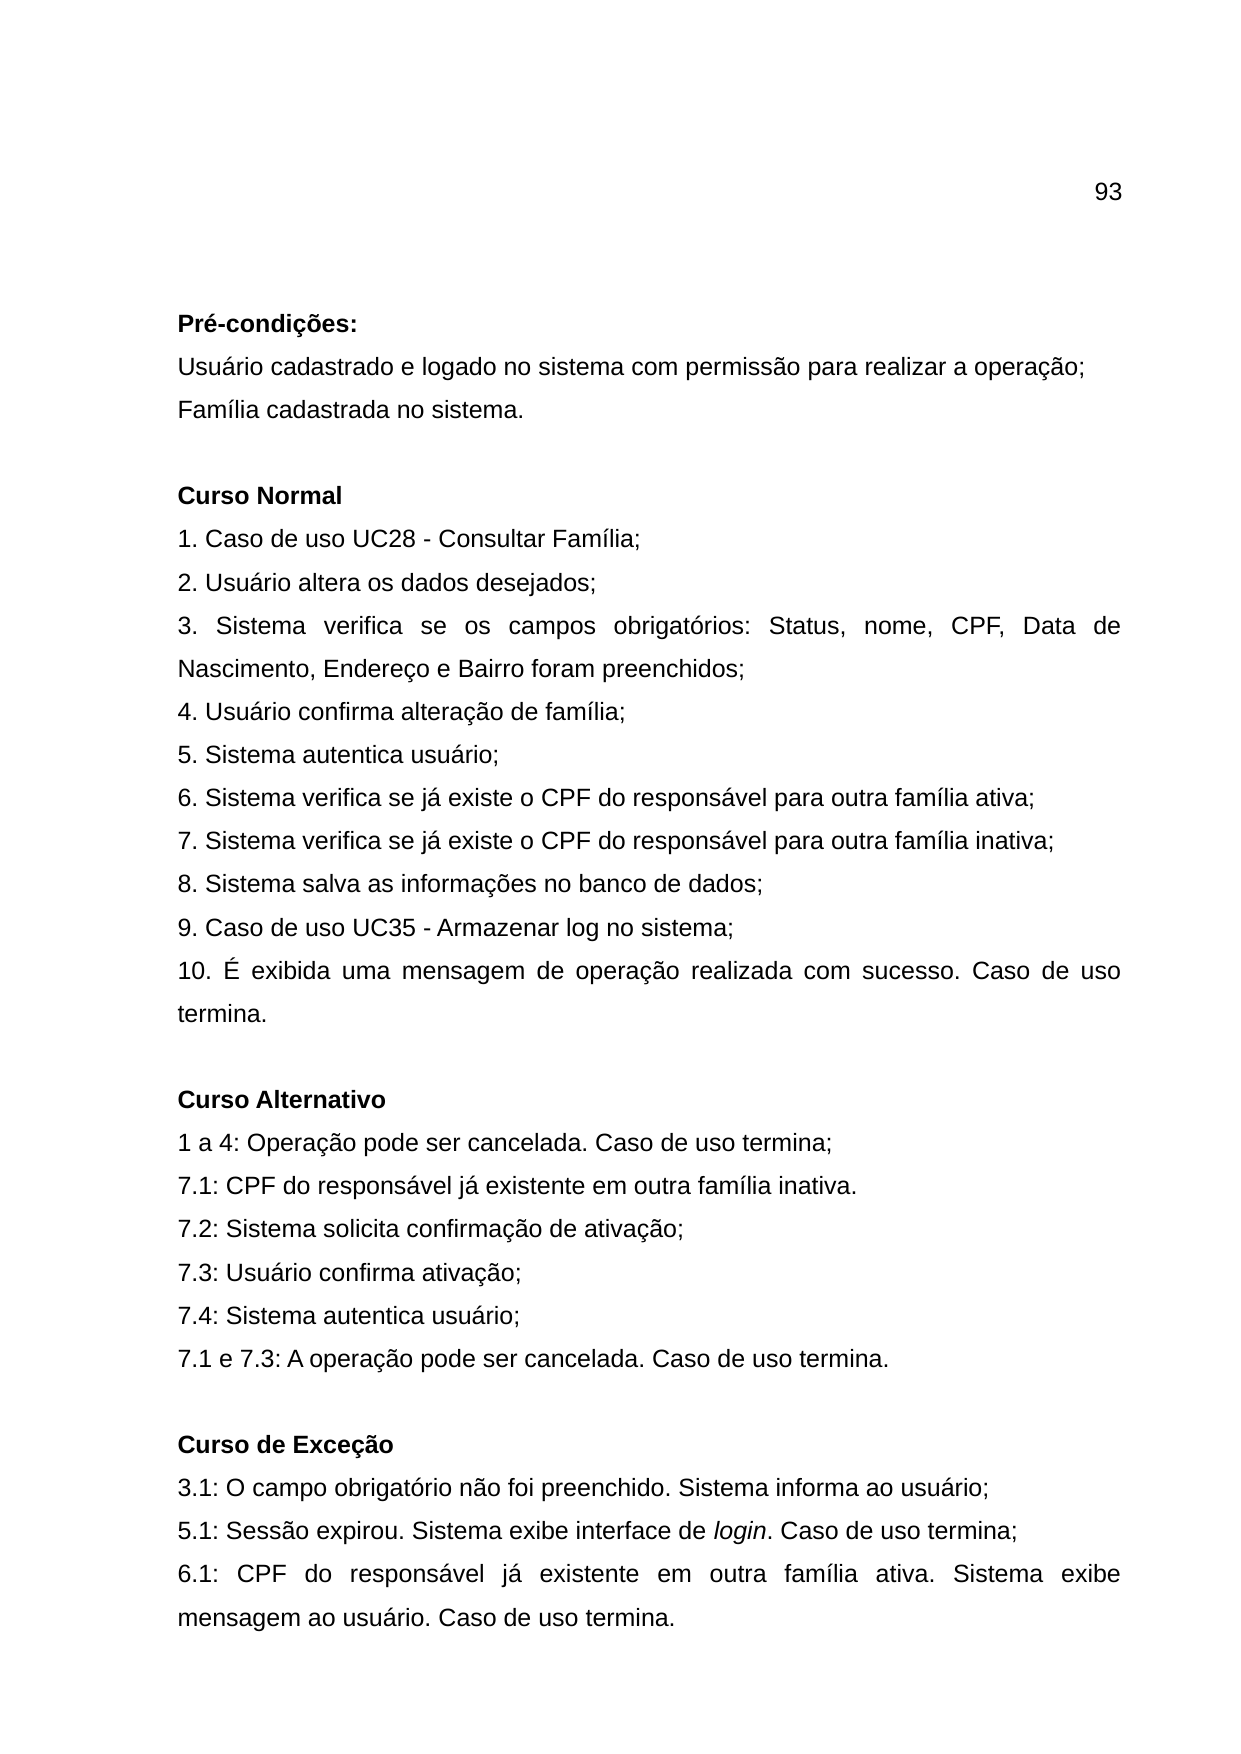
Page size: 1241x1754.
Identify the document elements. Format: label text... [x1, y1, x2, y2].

text 7.2: Sistema solicita confirmação de ativação; [177, 1214, 1122, 1243]
text Família cadastrada no sistema. [177, 395, 1122, 424]
text Curso Normal [177, 481, 1122, 510]
text 7.1: CPF do responsável já existente em outra família inativa. [177, 1171, 1122, 1200]
text Pré-condições: [177, 309, 1122, 338]
text 8. Sistema salva as informações no banco de dados; [177, 869, 1122, 898]
text 7. Sistema verifica se já existe o CPF do responsável para outra família inativa; [177, 826, 1122, 855]
text 6.1: CPF do responsável já existente em outra família ativa. Sistema exibe mensagem ao usuário. Caso de uso termina. [177, 1559, 1122, 1631]
text 7.4: Sistema autentica usuário; [177, 1301, 1122, 1329]
text 5.1: Sessão expirou. Sistema exibe interface de login. Caso de uso termina; [177, 1516, 1122, 1545]
text 2. Usuário altera os dados desejados; [177, 568, 1122, 596]
text 7.1 e 7.3: A operação pode ser cancelada. Caso de uso termina. [177, 1344, 1122, 1373]
text 3.1: O campo obrigatório não foi preenchido. Sistema informa ao usuário; [177, 1473, 1122, 1502]
text 6. Sistema verifica se já existe o CPF do responsável para outra família ativa; [177, 783, 1122, 812]
text 1 a 4: Operação pode ser cancelada. Caso de uso termina; [177, 1128, 1122, 1157]
text Curso Alternativo [177, 1085, 1122, 1114]
text 9. Caso de uso UC35 - Armazenar log no sistema; [177, 913, 1122, 941]
text 7.3: Usuário confirma ativação; [177, 1258, 1122, 1286]
text 10. É exibida uma mensagem de operação realizada com sucesso. Caso de uso termina. [177, 956, 1122, 1028]
text 5. Sistema autentica usuário; [177, 740, 1122, 769]
text 4. Usuário confirma alteração de família; [177, 697, 1122, 726]
text Curso de Exceção [177, 1430, 1122, 1459]
text 3. Sistema verifica se os campos obrigatórios: Status, nome, CPF, Data de Nascimento, Endereço e Bairro foram preenchidos; [177, 611, 1122, 683]
text 1. Caso de uso UC28 - Consultar Família; [177, 524, 1122, 553]
text Usuário cadastrado e logado no sistema com permissão para realizar a operação; [177, 352, 1122, 381]
